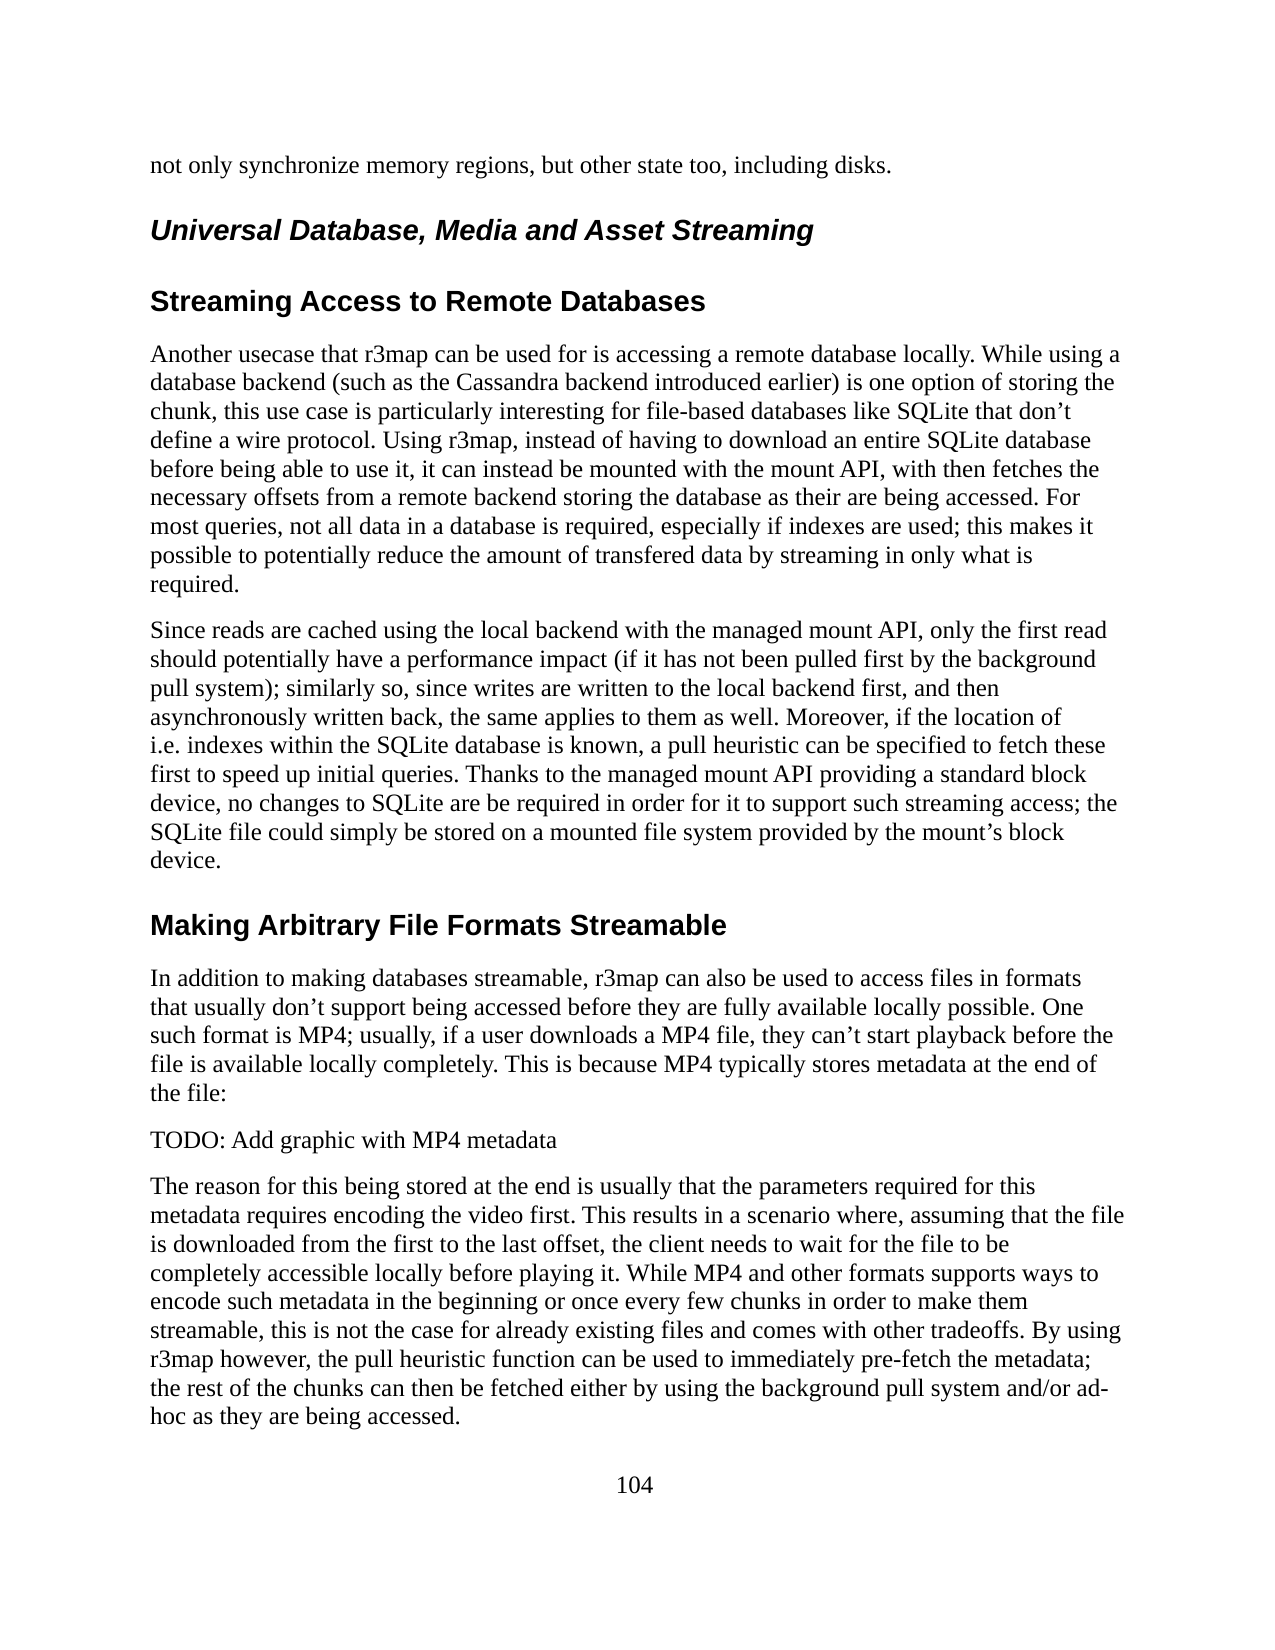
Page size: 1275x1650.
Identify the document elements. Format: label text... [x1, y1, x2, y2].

subtitle Making Arbitrary File Formats Streamable [150, 908, 1125, 942]
subtitle Streaming Access to Remote Databases [150, 284, 1125, 317]
text In addition to making databases streamable, r3map can also be used to access files in formats that usually don’t support being accessed before they are fully available locally possible. One such format is MP4; usually, if a user downloads a MP4 file, they can’t start playback before the file is available locally completely. This is because MP4 typically stores metadata at the end of the file: [150, 963, 1125, 1107]
text Since reads are cached using the local backend with the managed mount API, only the first read should potentially have a performance impact (if it has not been pulled first by the background pull system); similarly so, since writes are written to the local backend first, and then asynchronously written back, the same applies to them as well. Moreover, if the location of i.e. indexes within the SQLite database is known, a pull heuristic can be specified to fetch these first to speed up initial queries. Thanks to the managed mount API providing a standard block device, no changes to SQLite are be required in order for it to support such streaming access; the SQLite file could simply be stored on a mounted file system provided by the mount’s block device. [150, 615, 1125, 874]
text TODO: Add graphic with MP4 metadata [150, 1125, 1125, 1153]
subtitle Universal Database, Media and Asset Streaming [150, 213, 1125, 246]
text not only synchronize memory regions, but other state too, including disks. [150, 150, 1125, 179]
text Another usecase that r3map can be used for is accessing a remote database locally. While using a database backend (such as the Cassandra backend introduced earlier) is one option of storing the chunk, this use case is particularly interesting for file-based databases like SQLite that don’t define a wire protocol. Using r3map, instead of having to download an entire SQLite database before being able to use it, it can instead be mounted with the mount API, with then fetches the necessary offsets from a remote backend storing the database as their are being accessed. For most queries, not all data in a database is required, especially if indexes are used; this makes it possible to potentially reduce the amount of transfered data by streaming in only what is required. [150, 339, 1125, 597]
text The reason for this being stored at the end is usually that the parameters required for this metadata requires encoding the video first. This results in a scenario where, assuming that the file is downloaded from the first to the last offset, the client needs to wait for the file to be completely accessible locally before playing it. While MP4 and other formats supports ways to encode such metadata in the beginning or once every few chunks in order to make them streamable, this is not the case for already existing files and comes with other tradeoffs. By using r3map however, the pull heuristic function can be used to immediately pre-fetch the metadata; the rest of the chunks can then be fetched either by using the background pull system and/or ad-hoc as they are being accessed. [150, 1171, 1125, 1430]
